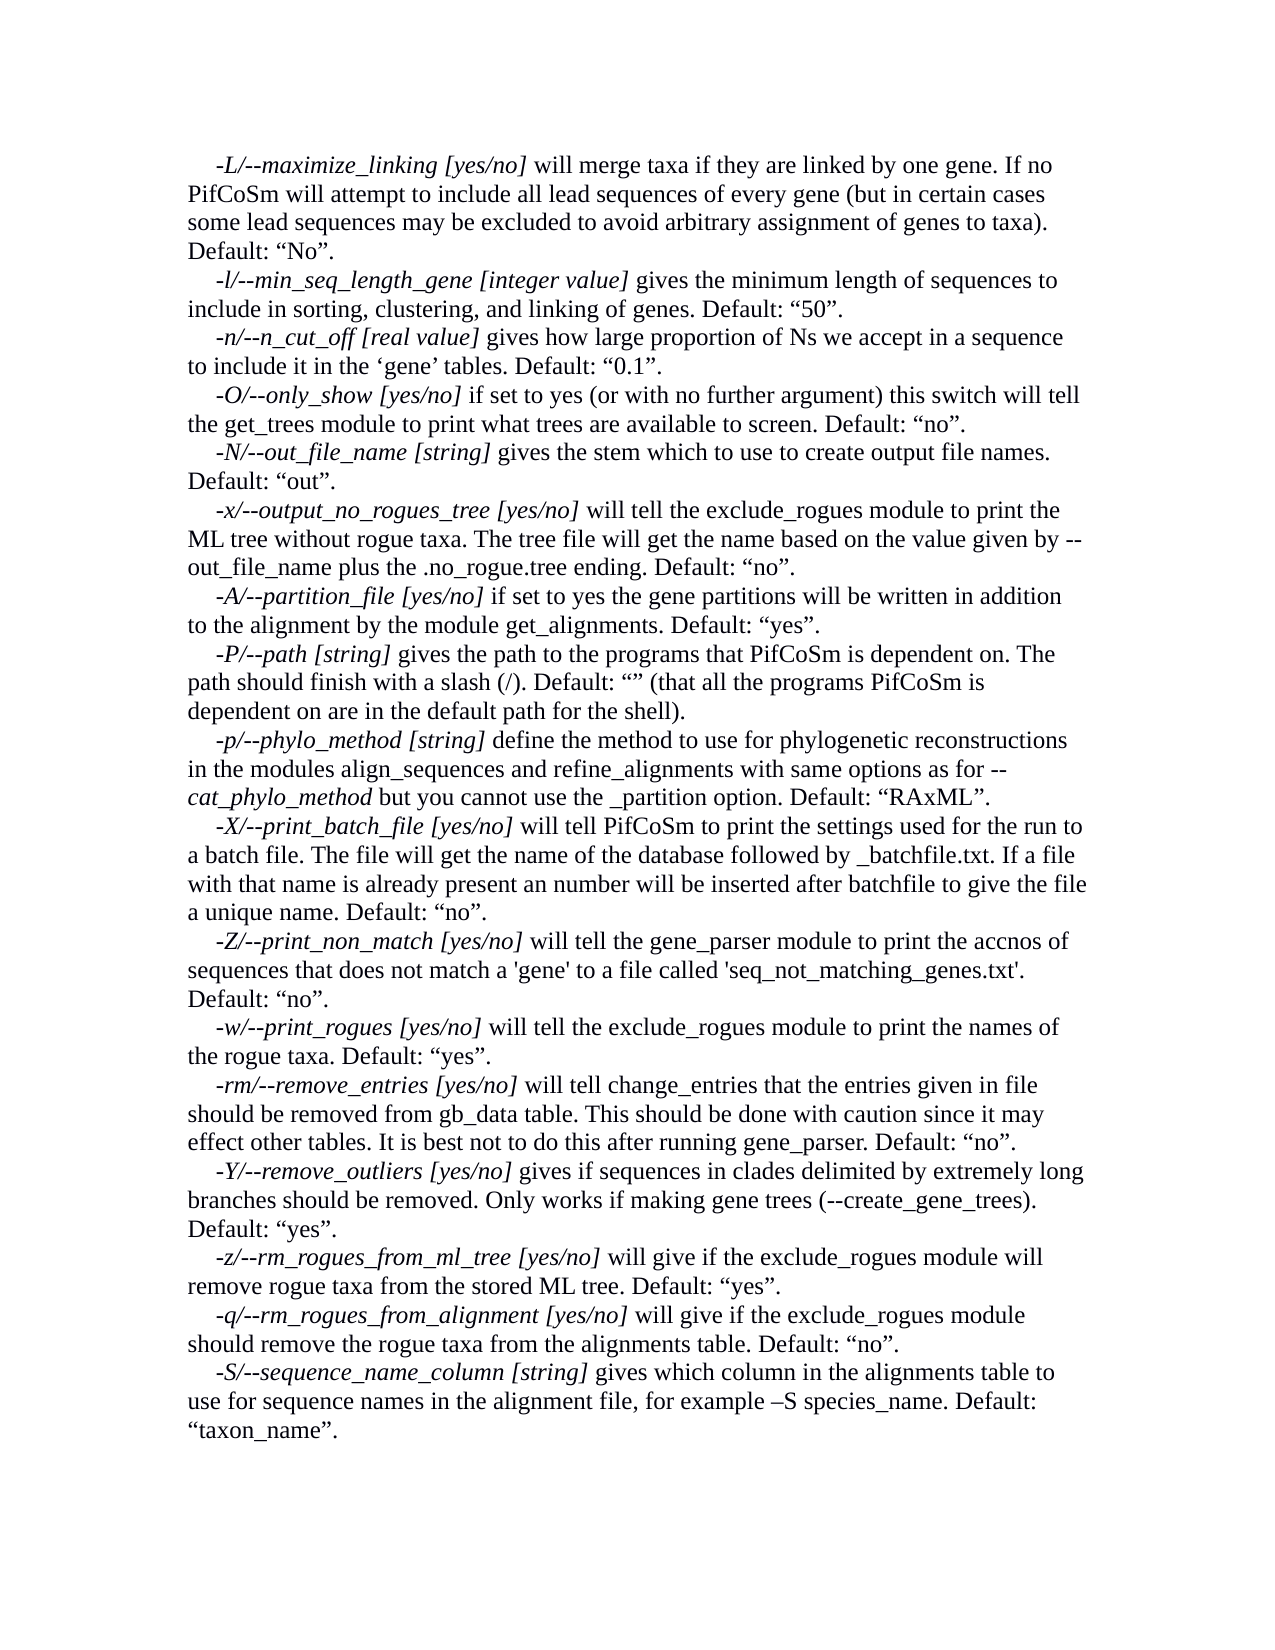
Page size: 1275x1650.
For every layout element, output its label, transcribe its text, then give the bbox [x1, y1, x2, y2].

text -A/--partition_file [yes/no] if set to yes the gene partitions will be written in addition to the alignment by the module get_alignments. Default: “yes”. [187, 581, 1087, 639]
text -q/--rm_rogues_from_alignment [yes/no] will give if the exclude_rogues module should remove the rogue taxa from the alignments table. Default: “no”. [187, 1300, 1087, 1357]
text -w/--print_rogues [yes/no] will tell the exclude_rogues module to print the names of the rogue taxa. Default: “yes”. [187, 1012, 1087, 1070]
text -rm/--remove_entries [yes/no] will tell change_entries that the entries given in file should be removed from gb_data table. This should be done with caution since it may effect other tables. It is best not to do this after running gene_parser. Default: “no”. [187, 1070, 1087, 1156]
text -p/--phylo_method [string] define the method to use for phylogenetic reconstructions in the modules align_sequences and refine_alignments with same options as for --cat_phylo_method but you cannot use the _partition option. Default: “RAxML”. [187, 725, 1087, 811]
text -S/--sequence_name_column [string] gives which column in the alignments table to use for sequence names in the alignment file, for example –S species_name. Default: “taxon_name”. [187, 1357, 1087, 1444]
text -x/--output_no_rogues_tree [yes/no] will tell the exclude_rogues module to print the ML tree without rogue taxa. The tree file will get the name based on the value given by --out_file_name plus the .no_rogue.tree ending. Default: “no”. [187, 495, 1087, 581]
text -Z/--print_non_match [yes/no] will tell the gene_parser module to print the accnos of sequences that does not match a 'gene' to a file called 'seq_not_matching_genes.txt'. Default: “no”. [187, 926, 1087, 1012]
text -z/--rm_rogues_from_ml_tree [yes/no] will give if the exclude_rogues module will remove rogue taxa from the stored ML tree. Default: “yes”. [187, 1242, 1087, 1300]
text -N/--out_file_name [string] gives the stem which to use to create output file names. Default: “out”. [187, 437, 1087, 495]
text -X/--print_batch_file [yes/no] will tell PifCoSm to print the settings used for the run to a batch file. The file will get the name of the database followed by _batchfile.txt. If a file with that name is already present an number will be inserted after batchfile to give the file a unique name. Default: “no”. [187, 811, 1087, 926]
text -n/--n_cut_off [real value] gives how large proportion of Ns we accept in a sequence to include it in the ‘gene’ tables. Default: “0.1”. [187, 322, 1087, 380]
text -l/--min_seq_length_gene [integer value] gives the minimum length of sequences to include in sorting, clustering, and linking of genes. Default: “50”. [187, 265, 1087, 322]
text -L/--maximize_linking [yes/no] will merge taxa if they are linked by one gene. If no PifCoSm will attempt to include all lead sequences of every gene (but in certain cases some lead sequences may be excluded to avoid arbitrary assignment of genes to taxa). Default: “No”. [187, 150, 1087, 265]
text -P/--path [string] gives the path to the programs that PifCoSm is dependent on. The path should finish with a slash (/). Default: “” (that all the programs PifCoSm is dependent on are in the default path for the shell). [187, 639, 1087, 725]
text -O/--only_show [yes/no] if set to yes (or with no further argument) this switch will tell the get_trees module to print what trees are available to screen. Default: “no”. [187, 380, 1087, 437]
text -Y/--remove_outliers [yes/no] gives if sequences in clades delimited by extremely long branches should be removed. Only works if making gene trees (--create_gene_trees). Default: “yes”. [187, 1156, 1087, 1242]
